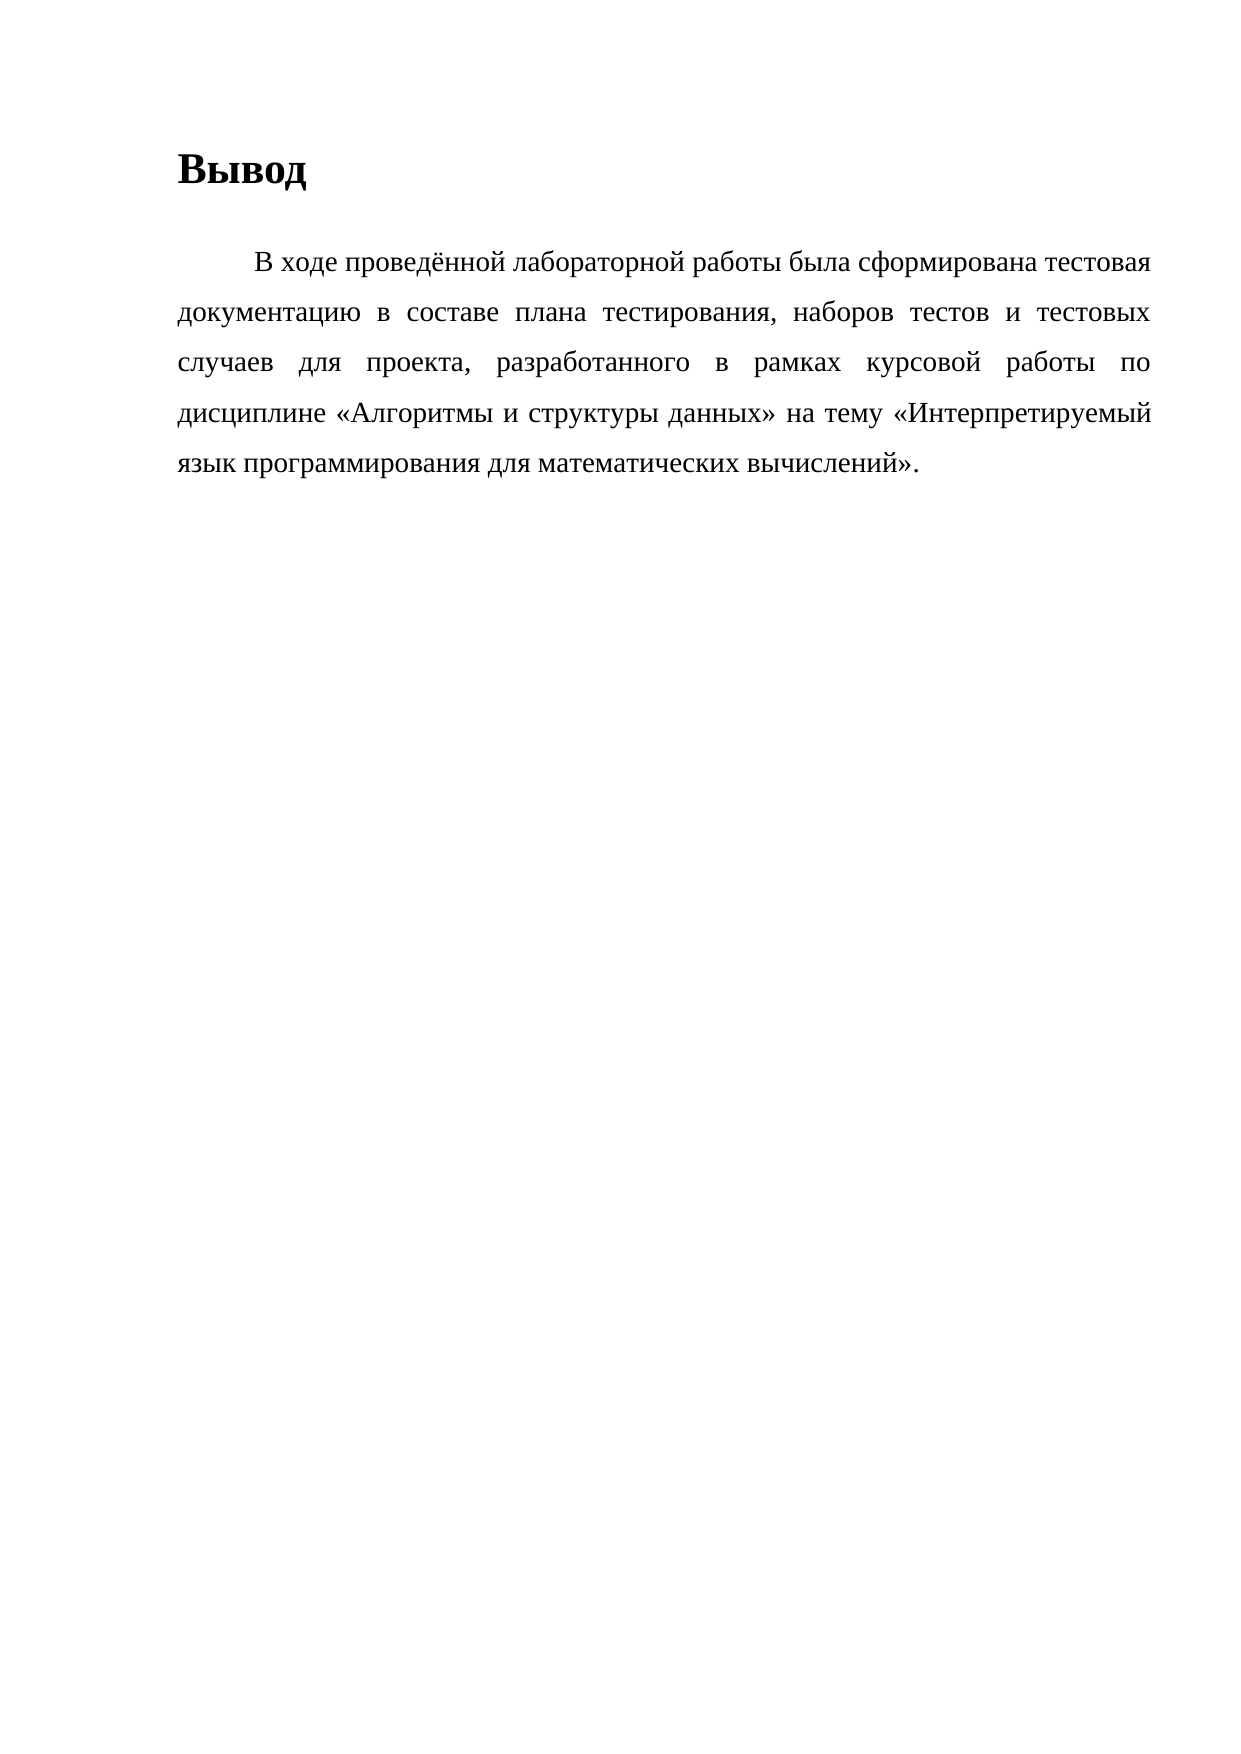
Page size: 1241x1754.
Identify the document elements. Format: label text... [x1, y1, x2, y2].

text В ходе проведённой лабораторной работы была сформирована тестовая документацию в составе плана тестирования, наборов тестов и тестовых случаев для проекта, разработанного в рамках курсовой работы по дисциплине «Алгоритмы и структуры данных» на тему «Интерпретируемый язык программирования для математических вычислений». [177, 244, 1152, 478]
subtitle Вывод [177, 143, 1152, 193]
